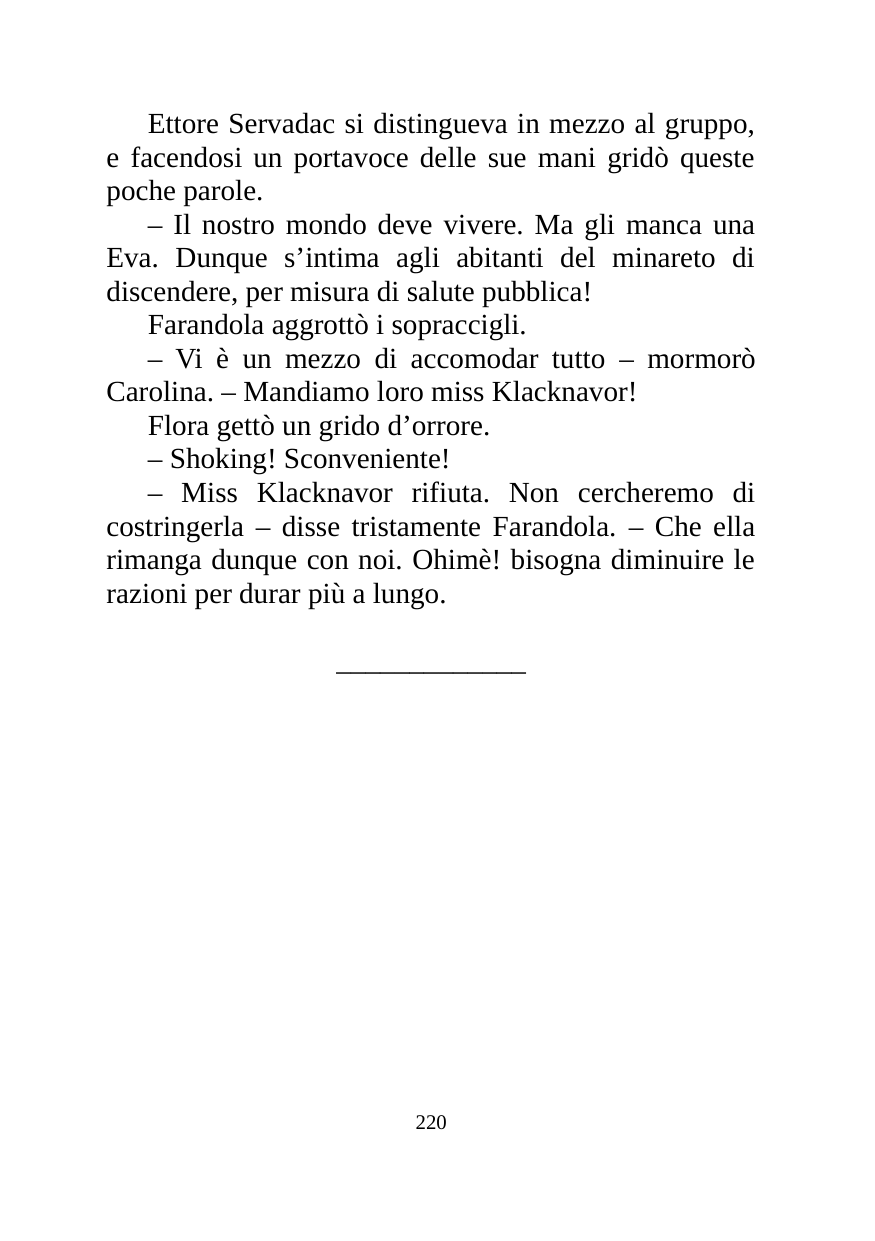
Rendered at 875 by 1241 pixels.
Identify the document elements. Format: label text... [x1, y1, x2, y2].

text – Miss Klacknavor rifiuta. Non cercheremo di costringerla – disse tristamente Farandola. – Che ella rimanga dunque con noi. Ohimè! bisogna diminuire le razioni per durar più a lungo. [106, 475, 756, 609]
text – Shoking! Sconveniente! [106, 442, 756, 475]
text Ettore Servadac si distingueva in mezzo al gruppo, e facendosi un portavoce delle sue mani gridò queste poche parole. [106, 106, 756, 207]
text – Il nostro mondo deve vivere. Ma gli manca una Eva. Dunque s’intima agli abitanti del minareto di discendere, per misura di salute pubblica! [106, 207, 756, 307]
text Farandola aggrottò i sopraccigli. [106, 307, 756, 341]
text – Vi è un mezzo di accomodar tutto – mormorò Carolina. – Mandiamo loro miss Klacknavor! [106, 341, 756, 408]
text Flora gettò un grido d’orrore. [106, 408, 756, 442]
text _____________ [106, 643, 756, 676]
